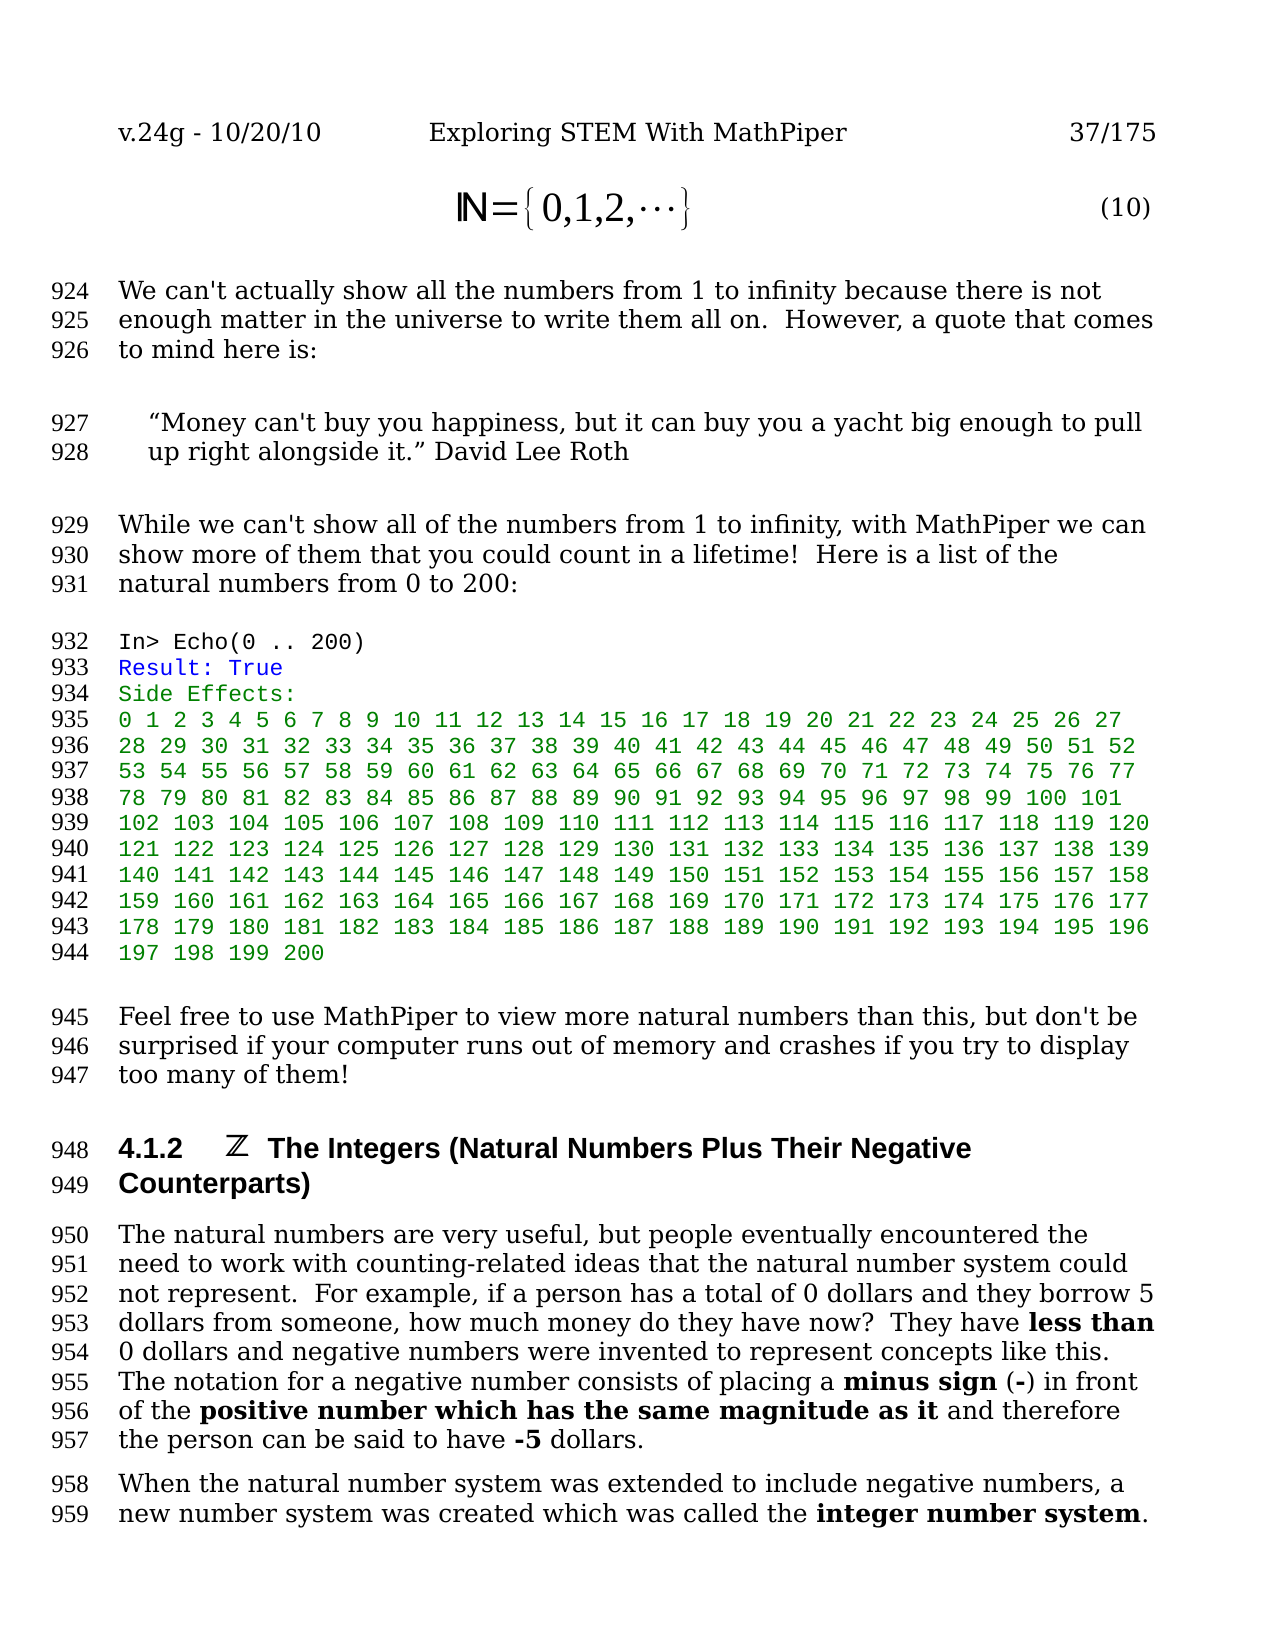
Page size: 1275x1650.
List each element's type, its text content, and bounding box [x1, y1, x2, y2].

text 0 1 2 3 4 5 6 7 8 9 10 11 12 13 14 15 16 17 18 19 20 21 22 23 24 25 26 27 28 29 30 31 32 33 34 35 36 37 38 39 40 41 42 43 44 45 46 47 48 49 50 51 52 53 54 55 56 57 58 59 60 61 62 63 64 65 66 67 68 69 70 71 72 73 74 75 76 77 78 79 80 81 82 83 84 85 86 87 88 89 90 91 92 93 94 95 96 97 98 99 100 101 102 103 104 105 106 107 108 109 110 111 112 113 114 115 116 117 118 119 120 121 122 123 124 125 126 127 128 129 130 131 132 133 134 135 136 137 138 139 140 141 142 143 144 145 146 147 148 149 150 151 152 153 154 155 156 157 158 159 160 161 162 163 164 165 166 167 168 169 170 171 172 173 174 175 176 177 178 179 180 181 182 183 184 185 186 187 188 189 190 191 192 193 194 195 196 197 198 199 200 [118, 708, 1157, 967]
text Feel free to use MathPiper to view more natural numbers than this, but don't be surprised if your computer runs out of memory and crashes if you try to display too many of them! [118, 1002, 1157, 1090]
text The natural numbers are very useful, but people eventually encountered the need to work with counting-related ideas that the natural number system could not represent. For example, if a person has a total of 0 dollars and they borrow 5 dollars from someone, how much money do they have now? They have less than 0 dollars and negative numbers were invented to represent concepts like this. The notation for a negative number consists of placing a minus sign (-) in front of the positive number which has the same magnitude as it and therefore the person can be said to have -5 dollars. [118, 1221, 1157, 1455]
text In> Echo(0 .. 200) [118, 630, 1157, 656]
table_header (10) [1041, 177, 1157, 238]
text When the natural number system was extended to include negative numbers, a new number system was created which was called the integer number system. [118, 1470, 1157, 1528]
text We can't actually show all the numbers from 1 to infinity because there is not enough matter in the universe to write them all on. However, a quote that comes to mind here is: [118, 277, 1157, 364]
text While we can't show all of the numbers from 1 to infinity, with MathPiper we can show more of them that you could count in a lifetime! Here is a list of the natural numbers from 0 to 200: [118, 511, 1157, 598]
subtitle The Integers (Natural Numbers Plus Their Negative Counterparts) [118, 1129, 1157, 1199]
table_header [118, 177, 1041, 238]
text Result: True [118, 656, 1157, 682]
text Side Effects: [118, 682, 1157, 708]
text “Money can't buy you happiness, but it can buy you a yacht big enough to pull up right alongside it.” David Lee Roth [148, 408, 1157, 467]
